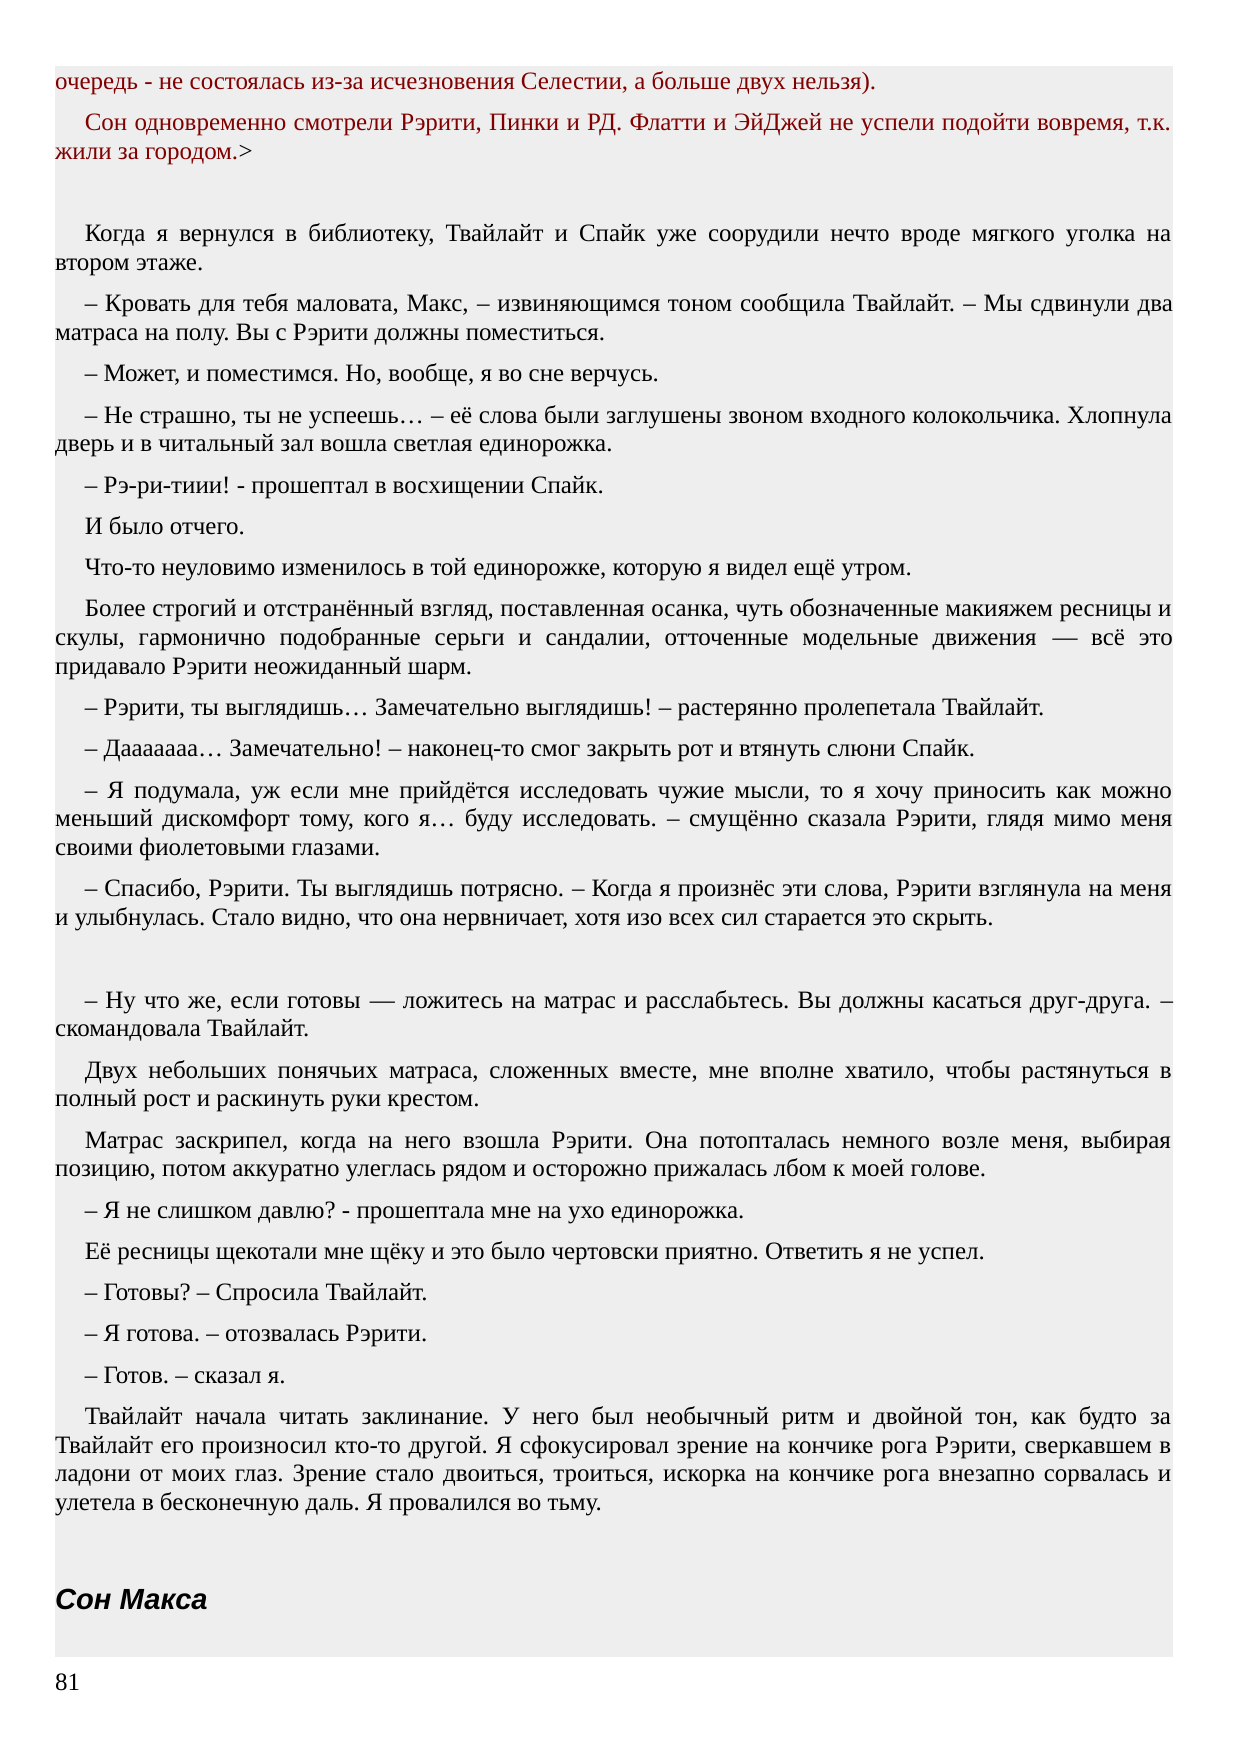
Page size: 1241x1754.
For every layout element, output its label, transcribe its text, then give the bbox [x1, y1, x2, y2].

text Сон одновременно смотрели Рэрити, Пинки и РД. Флатти и ЭйДжей не успели подойти вовремя, т.к. жили за городом.> [55, 107, 1173, 165]
text И было отчего. [55, 511, 1173, 540]
text очередь - не состоялась из-за исчезновения Селестии, а больше двух нельзя). [55, 66, 1173, 95]
text – Кровать для тебя маловата, Макс, – извиняющимся тоном сообщила Твайлайт. – Мы сдвинули два матраса на полу. Вы с Рэрити должны поместиться. [55, 288, 1173, 346]
text Двух небольших понячьих матраса, сложенных вместе, мне вполне хватило, чтобы растянуться в полный рост и раскинуть руки крестом. [55, 1055, 1173, 1112]
text Твайлайт начала читать заклинание. У него был необычный ритм и двойной тон, как будто за Твайлайт его произносил кто-то другой. Я сфокусировал зрение на кончике рога Рэрити, сверкавшем в ладони от моих глаз. Зрение стало двоиться, троиться, искорка на кончике рога внезапно сорвалась и улетела в бесконечную даль. Я провалился во тьму. [55, 1401, 1173, 1516]
text Что-то неуловимо изменилось в той единорожке, которую я видел ещё утром. [55, 552, 1173, 581]
text – Спасибо, Рэрити. Ты выглядишь потрясно. – Когда я произнёс эти слова, Рэрити взглянула на меня и улыбнулась. Стало видно, что она нервничает, хотя изо всех сил старается это скрыть. [55, 873, 1173, 931]
text – Я не слишком давлю? - прошептала мне на ухо единорожка. [55, 1195, 1173, 1223]
text – Не страшно, ты не успеешь… – её слова были заглушены звоном входного колокольчика. Хлопнула дверь и в читальный зал вошла светлая единорожка. [55, 400, 1173, 457]
text – Ну что же, если готовы — ложитесь на матрас и расслабьтесь. Вы должны касаться друг-друга. – скомандовала Твайлайт. [55, 985, 1173, 1042]
text – Рэ-ри-тиии! - прошептал в восхищении Спайк. [55, 470, 1173, 498]
text Её ресницы щекотали мне щёку и это было чертовски приятно. Ответить я не успел. [55, 1236, 1173, 1265]
text – Я готова. – отозвалась Рэрити. [55, 1318, 1173, 1347]
text – Рэрити, ты выглядишь… Замечательно выглядишь! – растерянно пролепетала Твайлайт. [55, 692, 1173, 721]
text Более строгий и отстранённый взгляд, поставленная осанка, чуть обозначенные макияжем ресницы и скулы, гармонично подобранные серьги и сандалии, отточенные модельные движения — всё это придавало Рэрити неожиданный шарм. [55, 593, 1173, 680]
text Когда я вернулся в библиотеку, Твайлайт и Спайк уже соорудили нечто вроде мягкого уголка на втором этаже. [55, 218, 1173, 276]
text – Может, и поместимся. Но, вообще, я во сне верчусь. [55, 358, 1173, 387]
text – Готовы? – Спросила Твайлайт. [55, 1277, 1173, 1306]
text – Дааааааа… Замечательно! – наконец-то смог закрыть рот и втянуть слюни Спайк. [55, 733, 1173, 762]
subtitle Сон Макса [55, 1582, 1173, 1616]
text – Я подумала, уж если мне прийдётся исследовать чужие мысли, то я хочу приносить как можно меньший дискомфорт тому, кого я… буду исследовать. – смущённо сказала Рэрити, глядя мимо меня своими фиолетовыми глазами. [55, 775, 1173, 861]
text Матрас заскрипел, когда на него взошла Рэрити. Она потопталась немного возле меня, выбирая позицию, потом аккуратно улеглась рядом и осторожно прижалась лбом к моей голове. [55, 1125, 1173, 1182]
text – Готов. – сказал я. [55, 1360, 1173, 1388]
